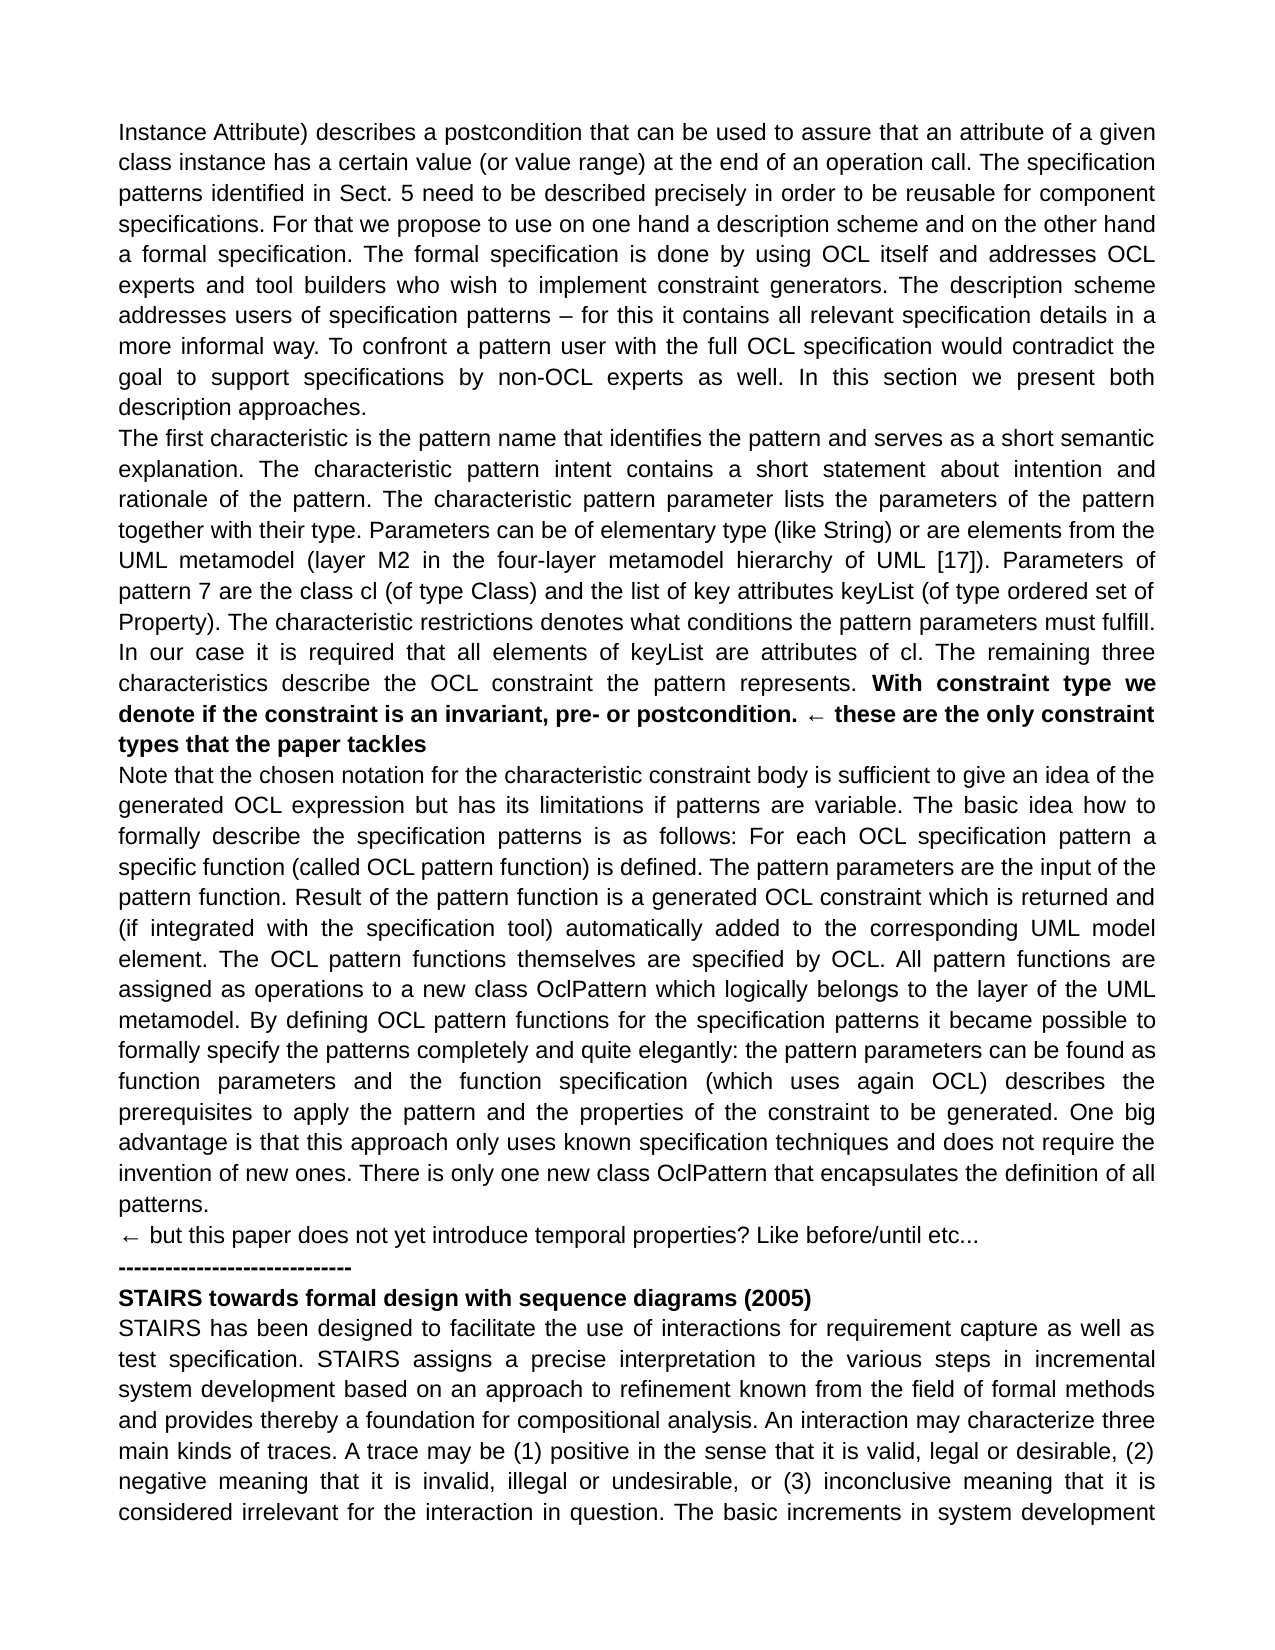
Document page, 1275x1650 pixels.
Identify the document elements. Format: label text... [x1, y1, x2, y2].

text STAIRS towards formal design with sequence diagrams (2005) [118, 1284, 1157, 1311]
text ← but this paper does not yet introduce temporal properties? Like before/until etc... [118, 1221, 1157, 1249]
text STAIRS has been designed to facilitate the use of interactions for requirement capture as well as test specification. STAIRS assigns a precise interpretation to the various steps in incremental system development based on an approach to refinement known from the field of formal methods and provides thereby a foundation for compositional analysis. An interaction may characterize three main kinds of traces. A trace may be (1) positive in the sense that it is valid, legal or desirable, (2) negative meaning that it is invalid, illegal or undesirable, or (3) inconclusive meaning that it is considered irrelevant for the interaction in question. The basic increments in system development [118, 1314, 1157, 1525]
text ------------------------------ [118, 1253, 1157, 1280]
text Instance Attribute) describes a postcondition that can be used to assure that an attribute of a given class instance has a certain value (or value range) at the end of an operation call. The specification patterns identified in Sect. 5 need to be described precisely in order to be reusable for component specifications. For that we propose to use on one hand a description scheme and on the other hand a formal specification. The formal specification is done by using OCL itself and addresses OCL experts and tool builders who wish to implement constraint generators. The description scheme addresses users of specification patterns – for this it contains all relevant specification details in a more informal way. To confront a pattern user with the full OCL specification would contradict the goal to support specifications by non-OCL experts as well. In this section we present both description approaches. [118, 118, 1157, 421]
text The first characteristic is the pattern name that identifies the pattern and serves as a short semantic explanation. The characteristic pattern intent contains a short statement about intention and rationale of the pattern. The characteristic pattern parameter lists the parameters of the pattern together with their type. Parameters can be of elementary type (like String) or are elements from the UML metamodel (layer M2 in the four-layer metamodel hierarchy of UML [17]). Parameters of pattern 7 are the class cl (of type Class) and the list of key attributes keyList (of type ordered set of Property). The characteristic restrictions denotes what conditions the pattern parameters must fulfill. In our case it is required that all elements of keyList are attributes of cl. The remaining three characteristics describe the OCL constraint the pattern represents. With constraint type we denote if the constraint is an invariant, pre- or postcondition. ← these are the only constraint types that the paper tackles [118, 424, 1157, 757]
text Note that the chosen notation for the characteristic constraint body is sufficient to give an idea of the generated OCL expression but has its limitations if patterns are variable. The basic idea how to formally describe the specification patterns is as follows: For each OCL specification pattern a specific function (called OCL pattern function) is defined. The pattern parameters are the input of the pattern function. Result of the pattern function is a generated OCL constraint which is returned and (if integrated with the specification tool) automatically added to the corresponding UML model element. The OCL pattern functions themselves are specified by OCL. All pattern functions are assigned as operations to a new class OclPattern which logically belongs to the layer of the UML metamodel. By defining OCL pattern functions for the specification patterns it became possible to formally specify the patterns completely and quite elegantly: the pattern parameters can be found as function parameters and the function specification (which uses again OCL) describes the prerequisites to apply the pattern and the properties of the constraint to be generated. One big advantage is that this approach only uses known specification techniques and does not require the invention of new ones. There is only one new class OclPattern that encapsulates the definition of all patterns. [118, 761, 1157, 1217]
